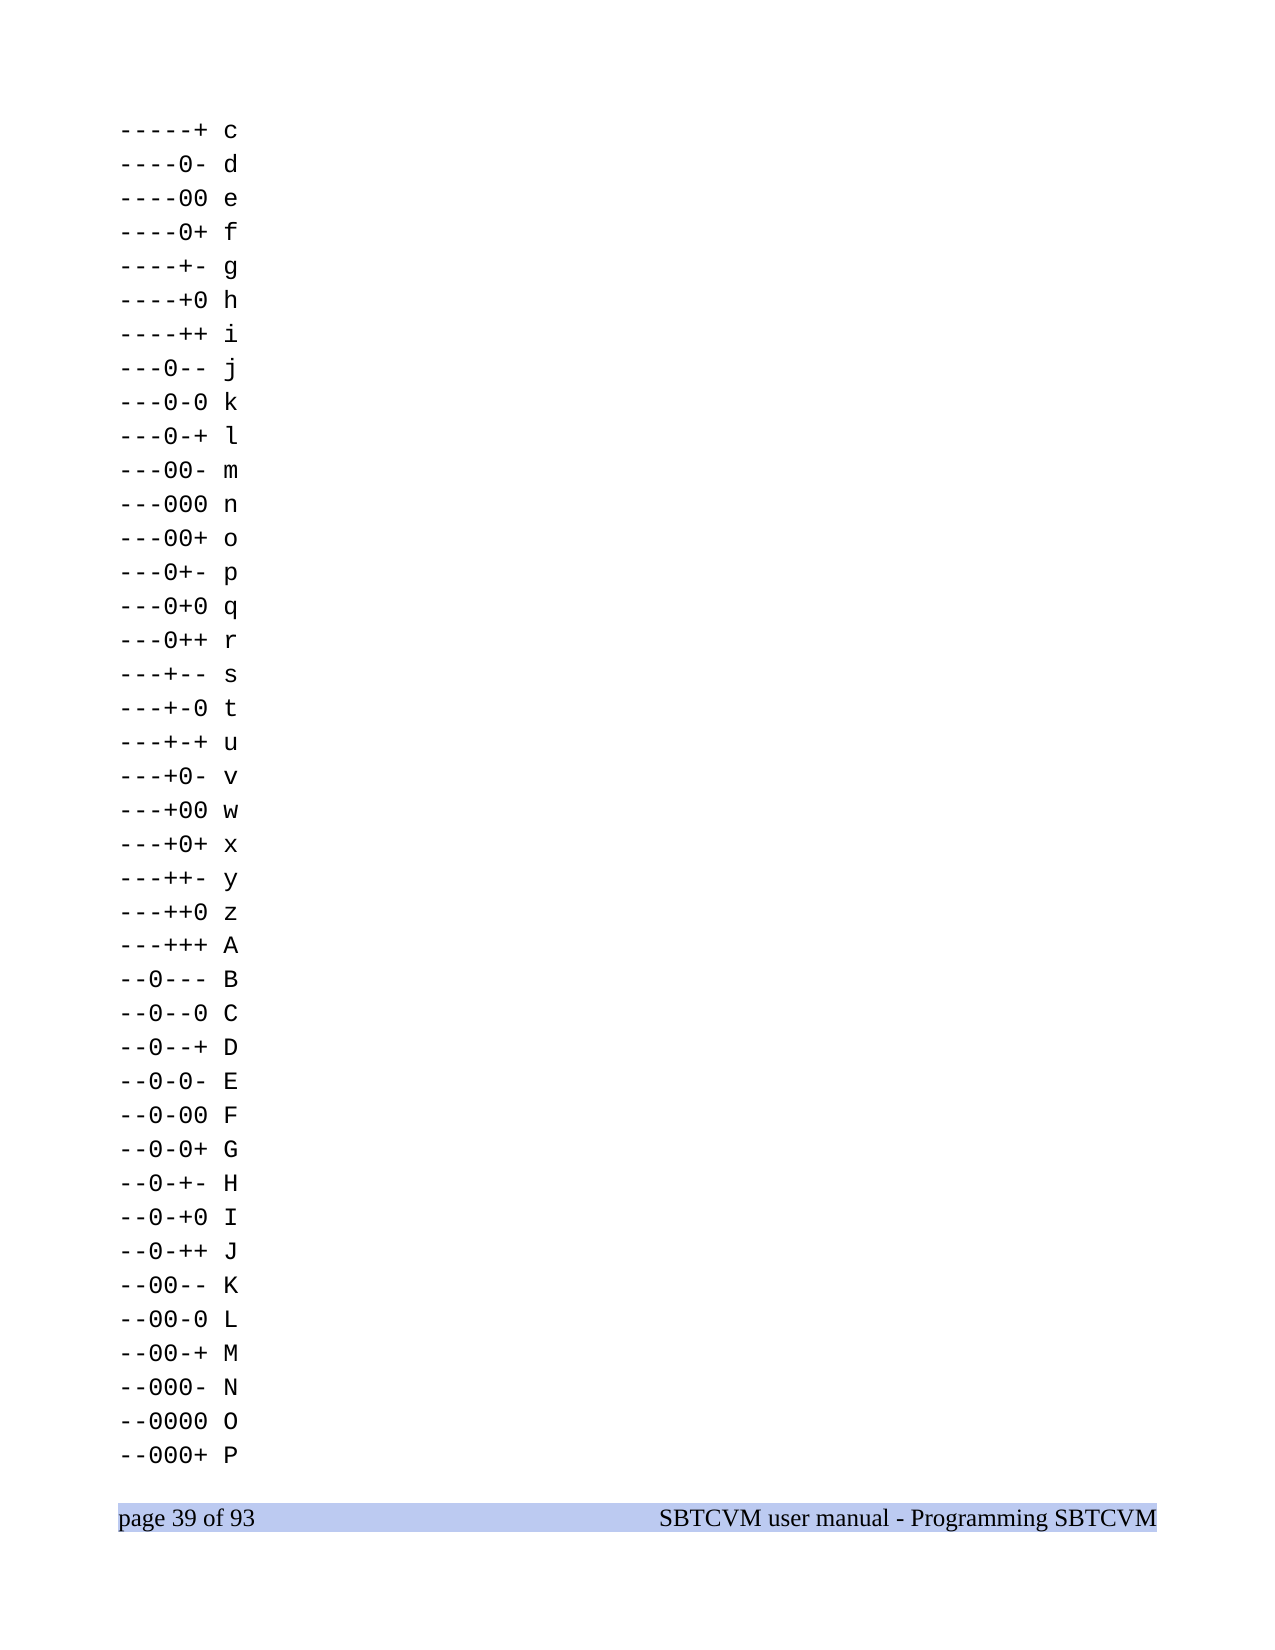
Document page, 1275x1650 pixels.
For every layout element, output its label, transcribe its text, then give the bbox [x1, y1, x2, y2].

text -----+ c ----0- d ----00 e ----0+ f ----+- g ----+0 h ----++ i ---0-- j ---0-0 k ---0-+ l ---00- m ---000 n ---00+ o ---0+- p ---0+0 q ---0++ r ---+-- s ---+-0 t ---+-+ u ---+0- v ---+00 w ---+0+ x ---++- y ---++0 z ---+++ A --0--- B --0--0 C --0--+ D --0-0- E --0-00 F --0-0+ G --0-+- H --0-+0 I --0-++ J --00-- K --00-0 L --00-+ M --000- N --0000 O --000+ P [118, 118, 1157, 1471]
